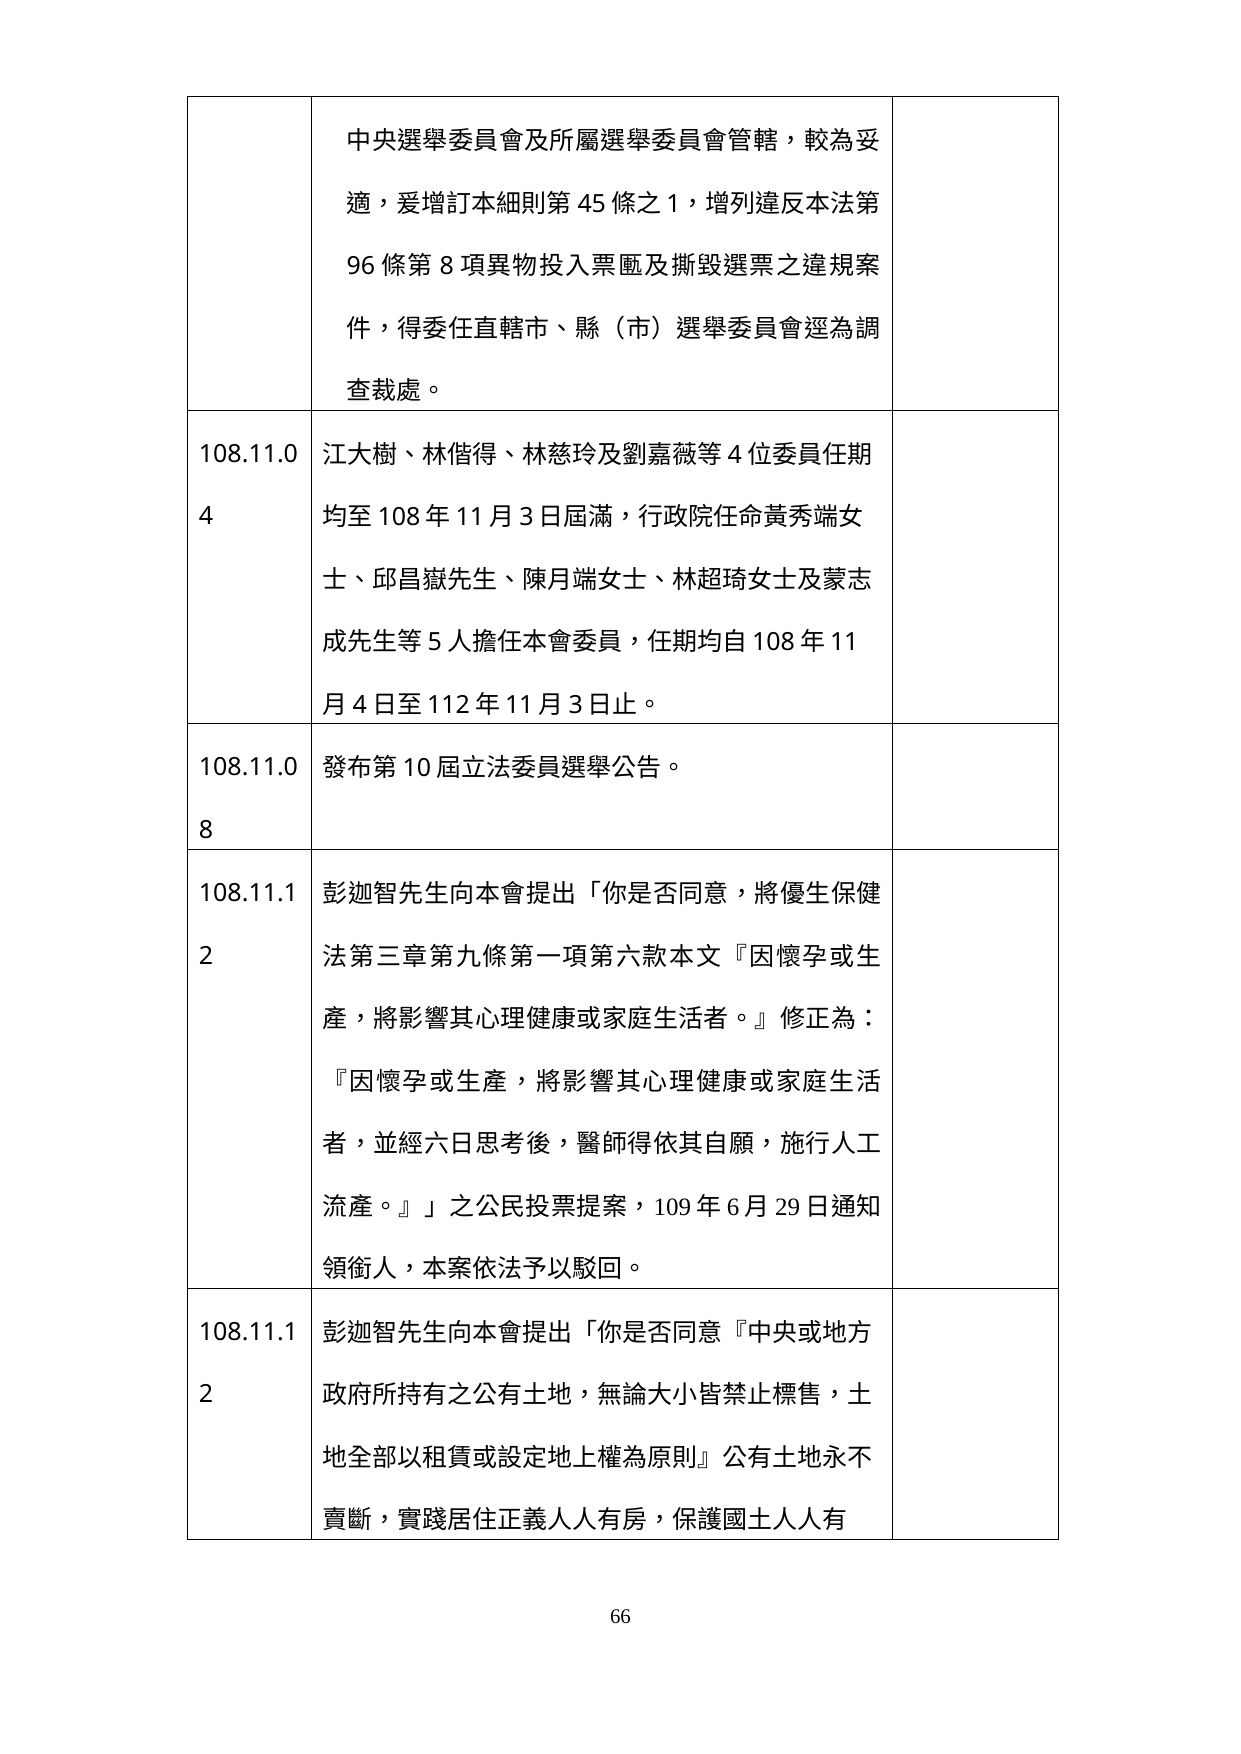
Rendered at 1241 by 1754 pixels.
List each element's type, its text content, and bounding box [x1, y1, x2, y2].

table_cell 108.11.08 [188, 724, 311, 849]
table_cell 發布第10屆立法委員選舉公告。 [312, 724, 892, 849]
table_cell 江大樹、林偕得、林慈玲及劉嘉薇等4位委員任期均至108年11月3日屆滿，行政院任命黃秀端女士、邱昌嶽先生、陳月端女士、林超琦女士及蒙志成先生等5人擔任本會委員，任期均自108年11月4日至112年11月3日止。 [312, 411, 892, 723]
table_cell [893, 97, 1058, 410]
table_cell [893, 724, 1058, 849]
table_cell [188, 97, 311, 410]
table_cell [893, 850, 1058, 1288]
table_cell 彭迦智先生向本會提出「你是否同意『中央或地方政府所持有之公有土地，無論大小皆禁止標售，土地全部以租賃或設定地上權為原則』公有土地永不賣斷，實踐居住正義人人有房，保護國土人人有 [312, 1289, 892, 1539]
table_cell 108.11.12 [188, 1289, 311, 1539]
table_cell 108.11.04 [188, 411, 311, 723]
table_cell [893, 1289, 1058, 1539]
table_cell 108.11.12 [188, 850, 311, 1288]
table_cell [893, 411, 1058, 723]
table_cell 中央選舉委員會及所屬選舉委員會管轄，較為妥適，爰增訂本細則第45條之1，增列違反本法第96條第8項異物投入票匭及撕毀選票之違規案件，得委任直轄市、縣（市）選舉委員會逕為調查裁處。 [312, 97, 892, 410]
table_cell 彭迦智先生向本會提出「你是否同意，將優生保健法第三章第九條第一項第六款本文『因懷孕或生產，將影響其心理健康或家庭生活者。』修正為：『因懷孕或生產，將影響其心理健康或家庭生活者，並經六日思考後，醫師得依其自願，施行人工流產。』」之公民投票提案，109年6月29日通知領銜人，本案依法予以駁回。 [312, 850, 892, 1288]
